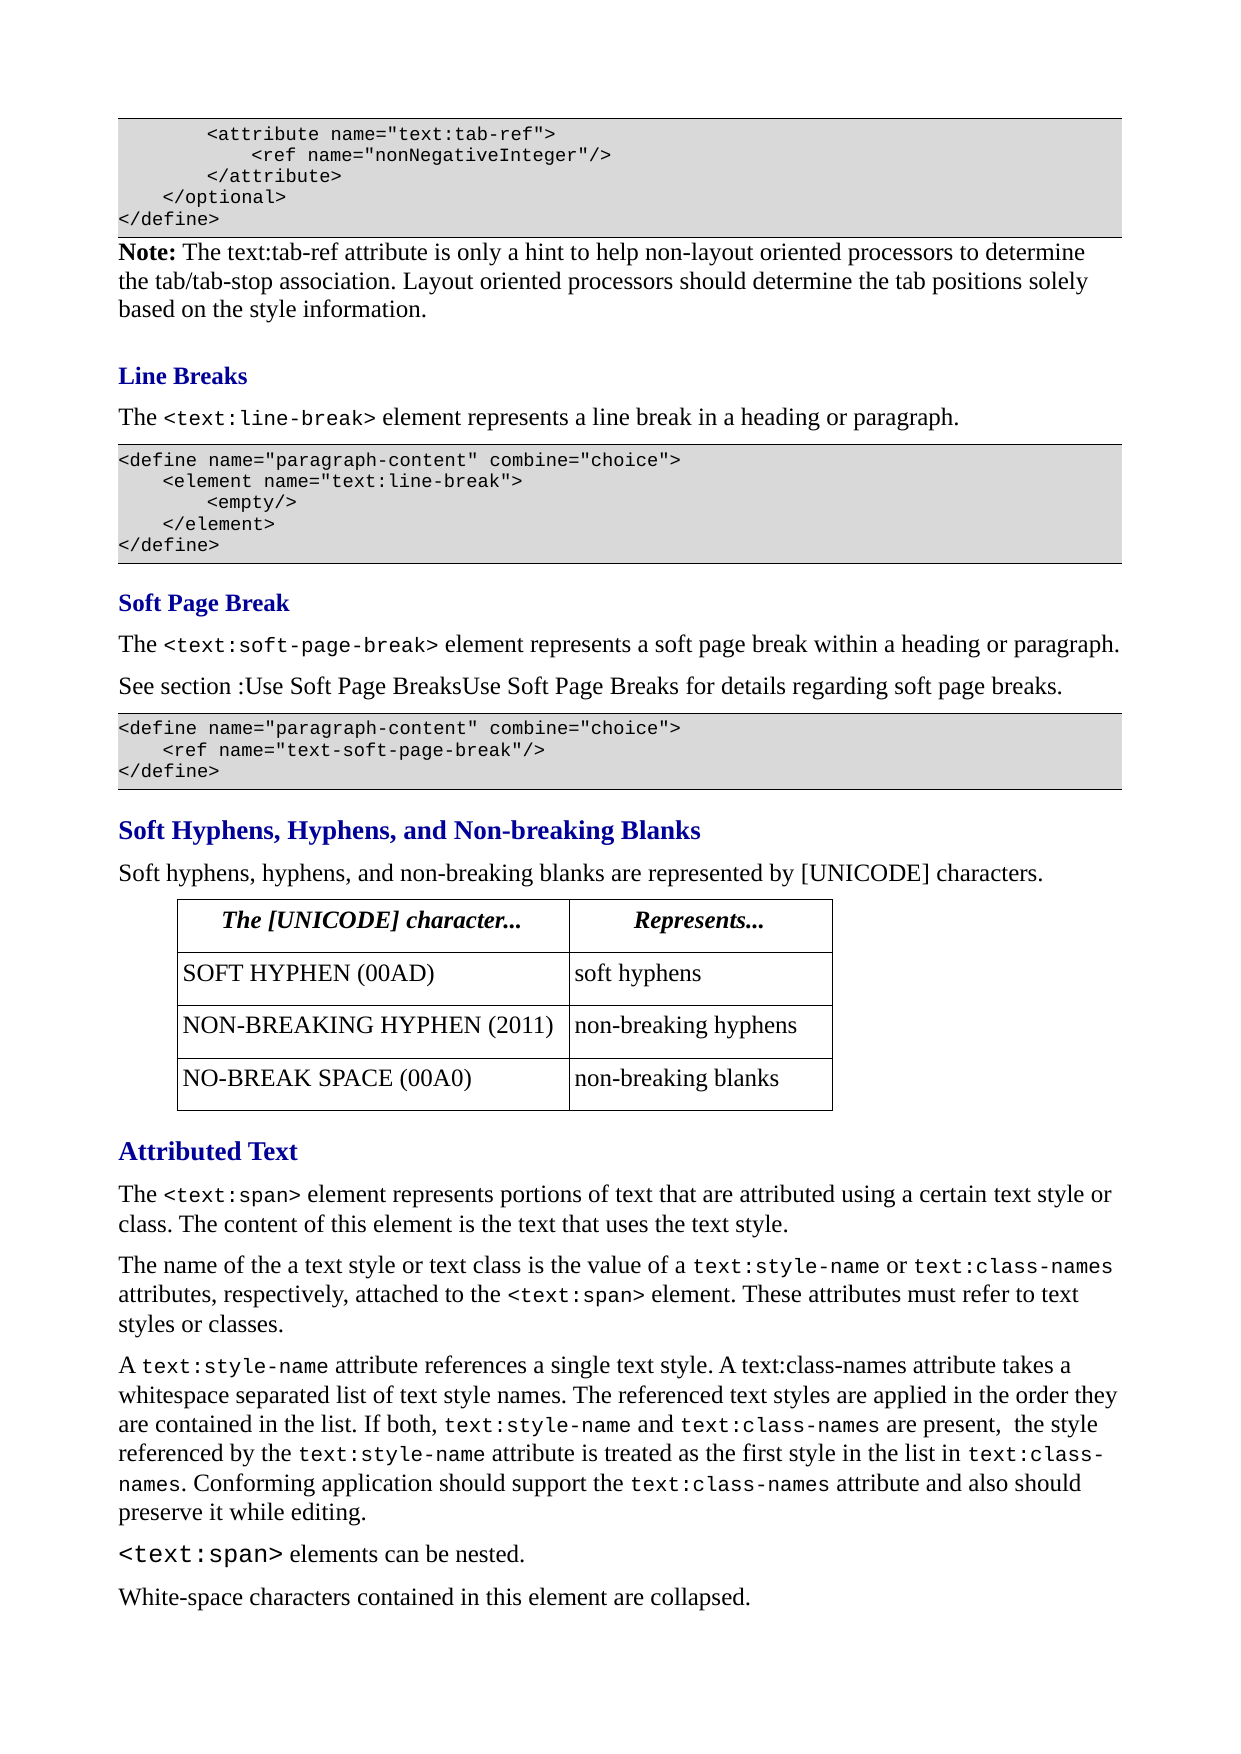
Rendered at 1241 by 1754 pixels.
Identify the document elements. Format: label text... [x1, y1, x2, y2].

text Note: The text:tab-ref attribute is only a hint to help non-layout oriented processors to determine the tab/tab-stop association. Layout oriented processors should determine the tab positions solely based on the style information. [118, 238, 1122, 323]
text Soft hyphens, hyphens, and non-breaking blanks are represented by [UNICODE] characters. [118, 858, 1122, 887]
subtitle Soft Hyphens, Hyphens, and Non-breaking Blanks [118, 814, 1122, 845]
text <define name="paragraph-content" combine="choice"> [118, 445, 1122, 472]
text The <text:span> element represents portions of text that are attributed using a certain text style or class. The content of this element is the text that uses the text style. [118, 1179, 1122, 1237]
table_header Represents... [570, 900, 832, 952]
text The <text:line-break> element represents a line break in a heading or paragraph. [118, 402, 1122, 432]
text <element name="text:line-break"> [118, 472, 1122, 493]
text </attribute> [118, 167, 1122, 188]
subtitle Line Breaks [118, 361, 1122, 389]
text </element> [118, 514, 1122, 529]
table_cell non-breaking blanks [570, 1059, 832, 1110]
text <define name="paragraph-content" combine="choice"> [118, 714, 1122, 740]
text <empty/> [118, 493, 1122, 514]
table_cell NON-BREAKING HYPHEN (2011) [178, 1006, 569, 1057]
text </define> [118, 203, 1122, 237]
text </define> [118, 755, 1122, 789]
subtitle Attributed Text [118, 1135, 1122, 1167]
table_cell non-breaking hyphens [570, 1006, 832, 1057]
text <ref name="text-soft-page-break"/> [118, 740, 1122, 755]
text The <text:soft-page-break> element represents a soft page break within a heading or paragraph. [118, 629, 1122, 659]
table_cell soft hyphens [570, 953, 832, 1005]
table_cell SOFT HYPHEN (00AD) [178, 953, 569, 1005]
text The name of the a text style or text class is the value of a text:style-name or text:class-names attributes, respectively, attached to the <text:span> element. These attributes must refer to text styles or classes. [118, 1250, 1122, 1338]
text <text:span> elements can be nested. [118, 1539, 1122, 1569]
subtitle Soft Page Break [118, 588, 1122, 617]
table_cell NO-BREAK SPACE (00A0) [178, 1059, 569, 1110]
text </define> [118, 529, 1122, 563]
text See section :Use Soft Page BreaksUse Soft Page Breaks for details regarding soft page breaks. [118, 671, 1122, 700]
text A text:style-name attribute references a single text style. A text:class-names attribute takes a whitespace separated list of text style names. The referenced text styles are applied in the order they are contained in the list. If both, text:style-name and text:class-names are present, the style referenced by the text:style-name attribute is treated as the first style in the list in text:class-names. Conforming application should support the text:class-names attribute and also should preserve it while editing. [118, 1350, 1122, 1526]
text <attribute name="text:tab-ref"> [118, 119, 1122, 146]
text White-space characters contained in this element are collapsed. [118, 1582, 1122, 1611]
text </optional> [118, 188, 1122, 203]
text <ref name="nonNegativeInteger"/> [118, 146, 1122, 167]
table_header The [UNICODE] character... [178, 900, 569, 952]
